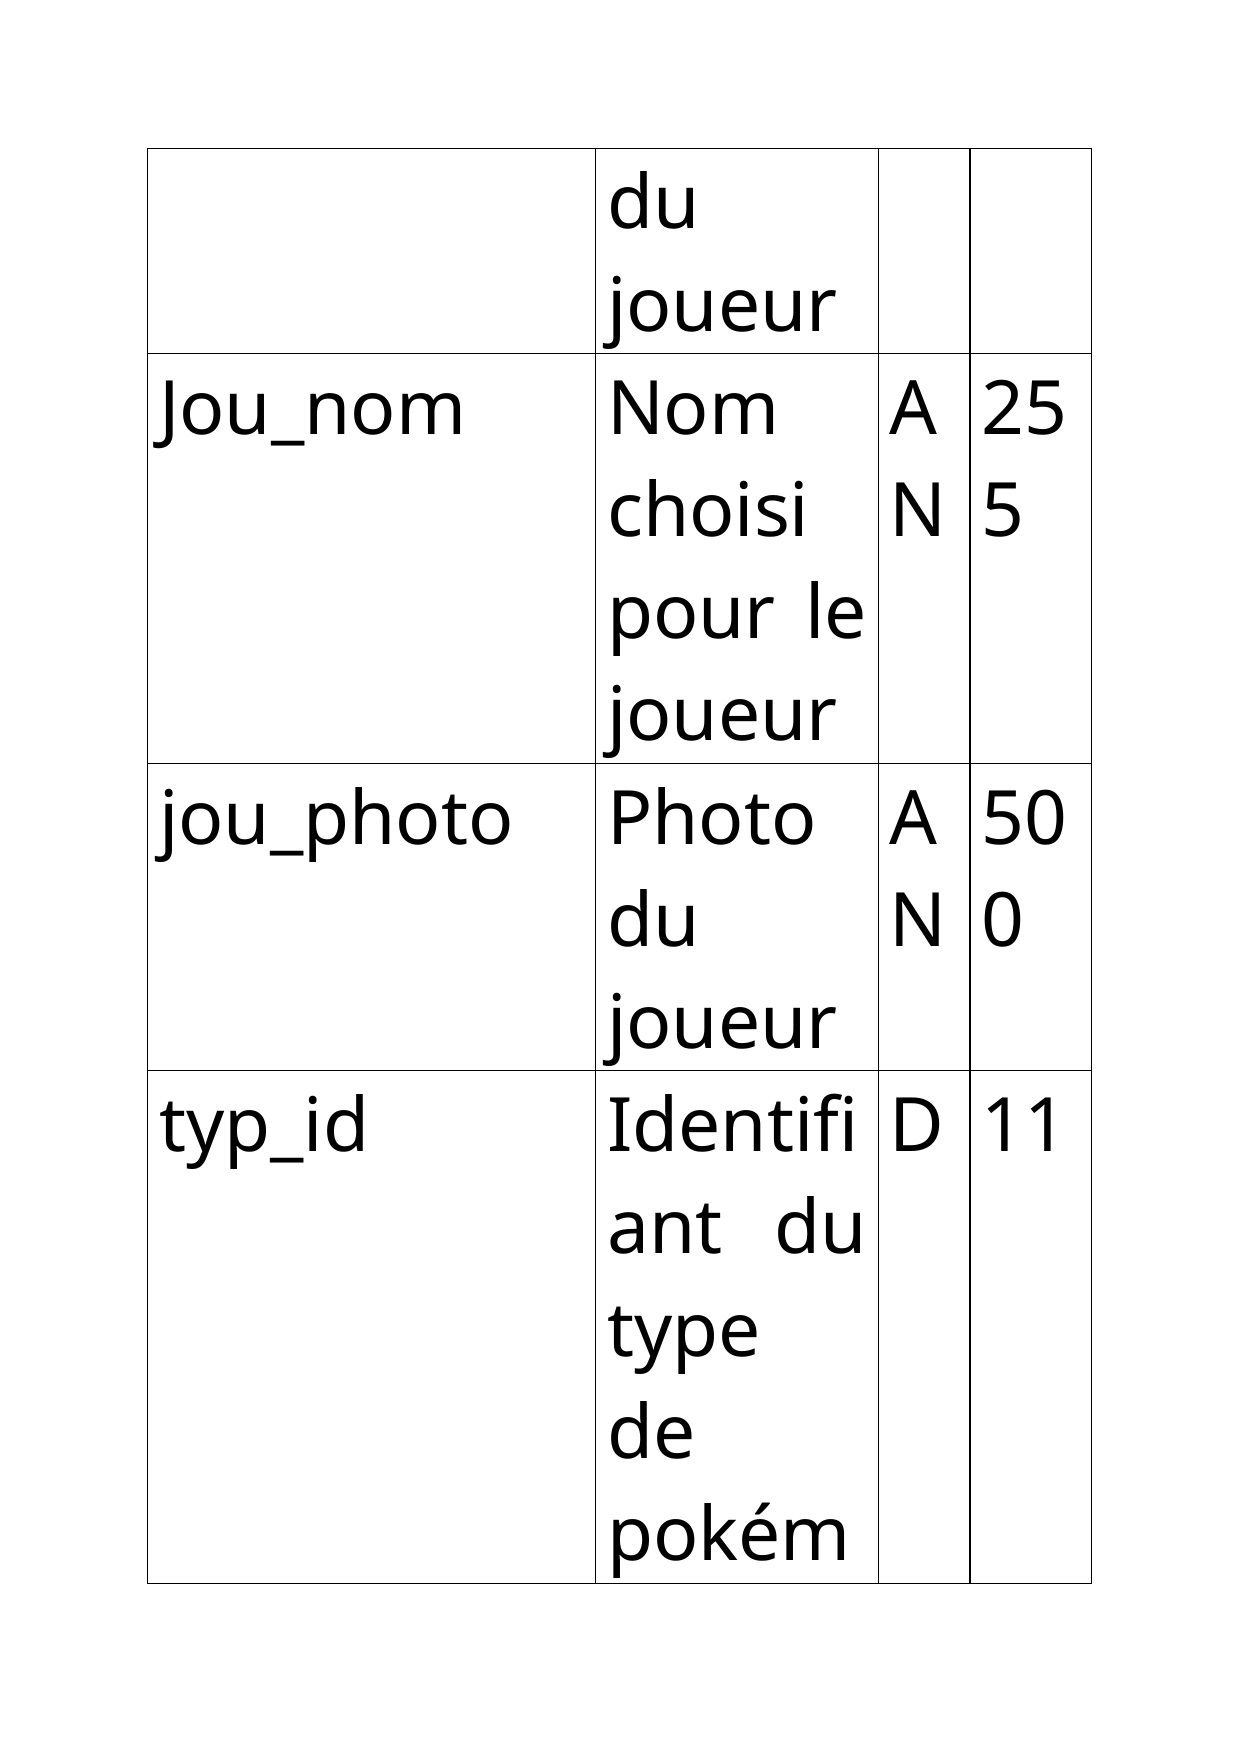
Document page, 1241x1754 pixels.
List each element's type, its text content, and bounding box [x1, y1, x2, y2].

table_cell Nom choisi pour le joueur [596, 354, 878, 763]
table_cell Identifiant du type de pokém [596, 1071, 878, 1582]
table_cell AN [879, 354, 969, 763]
table_cell du joueur [596, 149, 878, 353]
table_cell [879, 149, 969, 353]
table_cell 11 [971, 1071, 1091, 1582]
table_cell 500 [971, 764, 1091, 1070]
table_cell 255 [971, 354, 1091, 763]
table_cell [148, 149, 595, 353]
table_cell Jou_nom [148, 354, 595, 763]
table_cell D [879, 1071, 969, 1582]
table_cell jou_photo [148, 764, 595, 1070]
table_cell Photo du joueur [596, 764, 878, 1070]
table_cell typ_id [148, 1071, 595, 1582]
table_cell AN [879, 764, 969, 1070]
table_cell [971, 149, 1091, 353]
